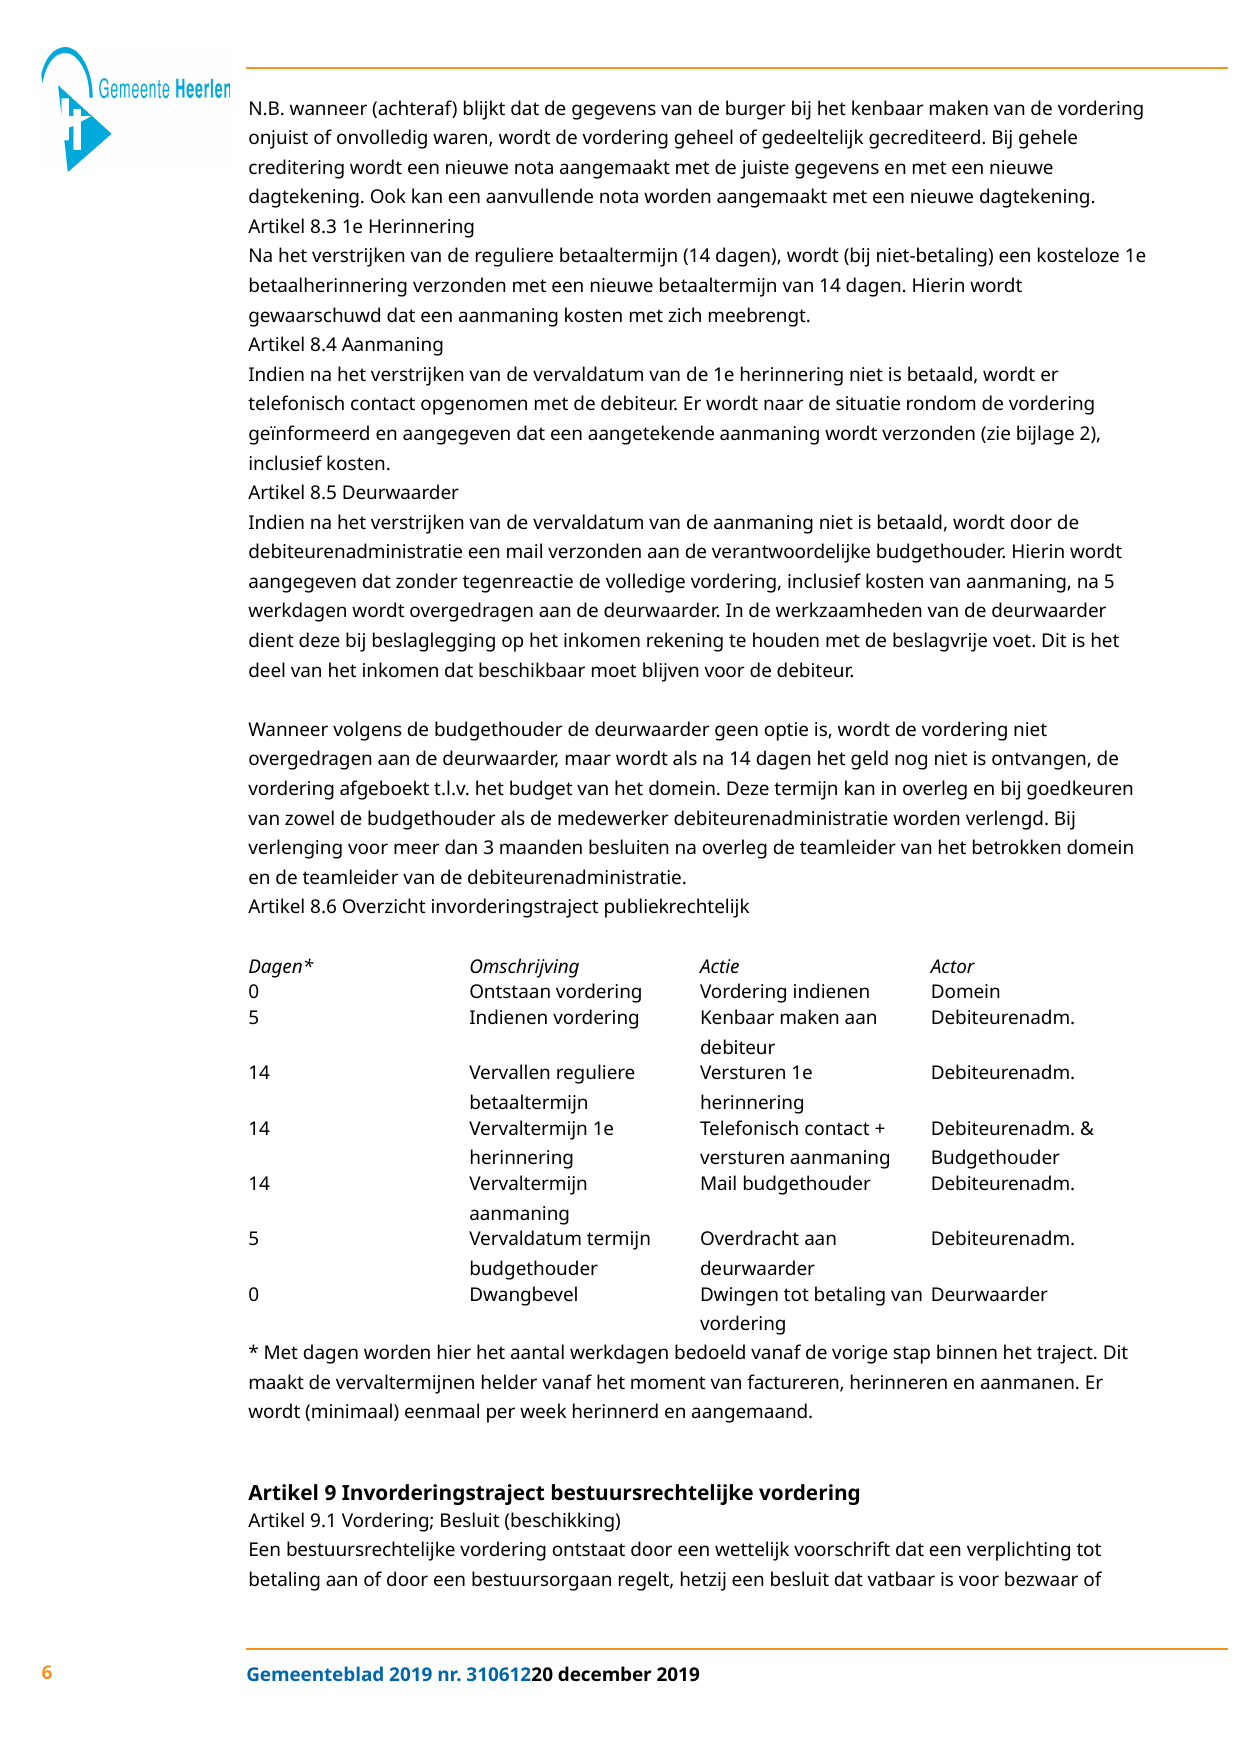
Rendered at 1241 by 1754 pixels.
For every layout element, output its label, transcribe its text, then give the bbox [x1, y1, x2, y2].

table_cell Ontstaan vordering [469, 979, 700, 1004]
table_cell Debiteurenadm. [931, 1170, 1152, 1226]
table_header Actie [700, 953, 931, 978]
text Indien na het verstrijken van de vervaldatum van de aanmaning niet is betaald, wordt door de debiteurenadministratie een mail verzonden aan de verantwoordelijke budgethouder. Hierin wordt aangegeven dat zonder tegenreactie de volledige vordering, inclusief kosten van aanmaning, na 5 werkdagen wordt overgedragen aan de deurwaarder. In de werkzaamheden van de deurwaarder dient deze bij beslaglegging op het inkomen rekening te houden met de beslagvrije voet. Dit is het deel van het inkomen dat beschikbaar moet blijven voor de debiteur. [248, 509, 1152, 683]
picture [41, 47, 59, 70]
table_cell Indienen vordering [469, 1004, 700, 1059]
table_cell Telefonisch contact + versturen aanmaning [700, 1115, 931, 1170]
table_cell Dwingen tot betaling van vordering [700, 1281, 931, 1336]
text Artikel 8.3 1e Herinnering [248, 213, 1152, 239]
table_cell Dwangbevel [469, 1281, 700, 1336]
table_cell Deurwaarder [931, 1281, 1152, 1336]
table_header Actor [931, 953, 1152, 978]
table_cell 5 [248, 1004, 469, 1059]
table_cell 0 [248, 1281, 469, 1336]
text Artikel 8.6 Overzicht invorderingstraject publiekrechtelijk [248, 893, 1152, 919]
text N.B. wanneer (achteraf) blijkt dat de gegevens van de burger bij het kenbaar maken van de vordering onjuist of onvolledig waren, wordt de vordering geheel of gedeeltelijk gecrediteerd. Bij gehele creditering wordt een nieuwe nota aangemaakt met de juiste gegevens en met een nieuwe dagtekening. Ook kan een aanvullende nota worden aangemaakt met een nieuwe dagtekening. [248, 95, 1152, 209]
table_cell 0 [248, 979, 469, 1004]
table_cell Versturen 1e herinnering [700, 1060, 931, 1115]
text Wanneer volgens de budgethouder de deurwaarder geen optie is, wordt de vordering niet overgedragen aan de deurwaarder, maar wordt als na 14 dagen het geld nog niet is ontvangen, de vordering afgeboekt t.l.v. het budget van het domein. Deze termijn kan in overleg en bij goedkeuren van zowel de budgethouder als de medewerker debiteurenadministratie worden verlengd. Bij verlenging voor meer dan 3 maanden besluiten na overleg de teamleider van het betrokken domein en de teamleider van de debiteurenadministratie. [248, 716, 1152, 890]
table_cell 14 [248, 1170, 469, 1226]
table_cell Overdracht aan deurwaarder [700, 1226, 931, 1281]
text Een bestuursrechtelijke vordering ontstaat door een wettelijk voorschrift dat een verplichting tot betaling aan of door een bestuursorgaan regelt, hetzij een besluit dat vatbaar is voor bezwaar of [248, 1537, 1152, 1592]
text Artikel 9.1 Vordering; Besluit (beschikking) [248, 1507, 1152, 1533]
table_cell 14 [248, 1115, 469, 1170]
table_header Dagen* [248, 953, 469, 978]
table_cell Vervaltermijn aanmaning [469, 1170, 700, 1226]
text Artikel 8.4 Aanmaning [248, 331, 1152, 357]
table_cell Vordering indienen [700, 979, 931, 1004]
table_cell Kenbaar maken aan debiteur [700, 1004, 931, 1059]
table_cell Debiteurenadm. [931, 1226, 1152, 1281]
table_cell Debiteurenadm. & Budgethouder [931, 1115, 1152, 1170]
text * Met dagen worden hier het aantal werkdagen bedoeld vanaf de vorige stap binnen het traject. Dit maakt de vervaltermijnen helder vanaf het moment van factureren, herinneren en aanmanen. Er wordt (minimaal) eenmaal per week herinnerd en aangemaand. [248, 1339, 1152, 1424]
table_cell Vervaldatum termijn budgethouder [469, 1226, 700, 1281]
picture [41, 47, 231, 172]
table_cell Domein [931, 979, 1152, 1004]
text Artikel 9 Invorderingstraject bestuursrechtelijke vordering [248, 1478, 1152, 1507]
table_header Omschrijving [469, 953, 700, 978]
table_cell 5 [248, 1226, 469, 1281]
text Na het verstrijken van de reguliere betaaltermijn (14 dagen), wordt (bij niet-betaling) een kosteloze 1e betaalherinnering verzonden met een nieuwe betaaltermijn van 14 dagen. Hierin wordt gewaarschuwd dat een aanmaning kosten met zich meebrengt. [248, 243, 1152, 328]
text Indien na het verstrijken van de vervaldatum van de 1e herinnering niet is betaald, wordt er telefonisch contact opgenomen met de debiteur. Er wordt naar de situatie rondom de vordering geïnformeerd en aangegeven dat een aangetekende aanmaning wordt verzonden (zie bijlage 2), inclusief kosten. [248, 361, 1152, 476]
table_cell Debiteurenadm. [931, 1004, 1152, 1059]
table_cell Vervallen reguliere betaaltermijn [469, 1060, 700, 1115]
text Artikel 8.5 Deurwaarder [248, 479, 1152, 505]
table_cell Vervaltermijn 1e herinnering [469, 1115, 700, 1170]
table_cell Mail budgethouder [700, 1170, 931, 1226]
table_cell Debiteurenadm. [931, 1060, 1152, 1115]
table_cell 14 [248, 1060, 469, 1115]
